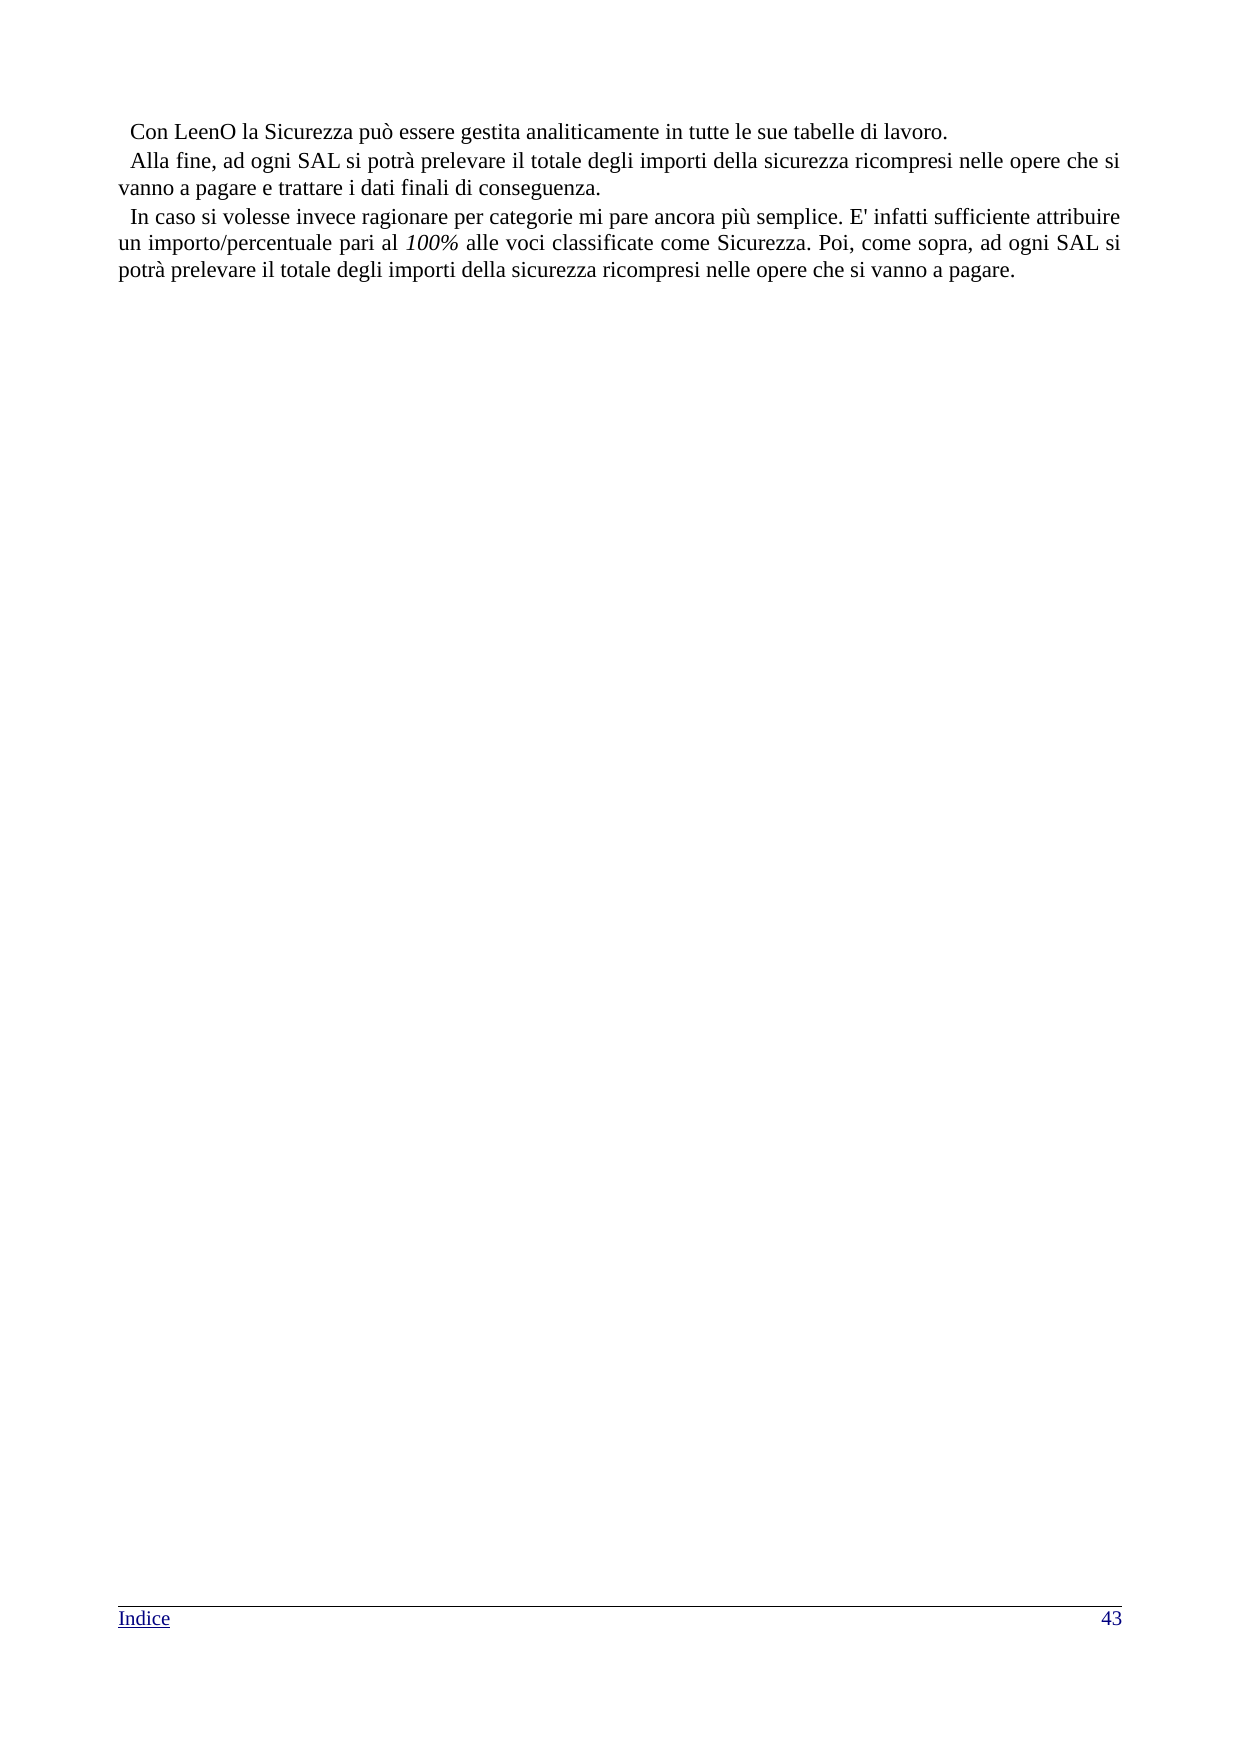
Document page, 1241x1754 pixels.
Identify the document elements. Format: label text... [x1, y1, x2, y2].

text Con LeenO la Sicurezza può essere gestita analiticamente in tutte le sue tabelle di lavoro. [118, 118, 1122, 144]
text In caso si volesse invece ragionare per categorie mi pare ancora più semplice. E' infatti sufficiente attribuire un importo/percentuale pari al 100% alle voci classificate come Sicurezza. Poi, come sopra, ad ogni SAL si potrà prelevare il totale degli importi della sicurezza ricompresi nelle opere che si vanno a pagare. [118, 203, 1122, 282]
text Alla fine, ad ogni SAL si potrà prelevare il totale degli importi della sicurezza ricompresi nelle opere che si vanno a pagare e trattare i dati finali di conseguenza. [118, 147, 1122, 200]
